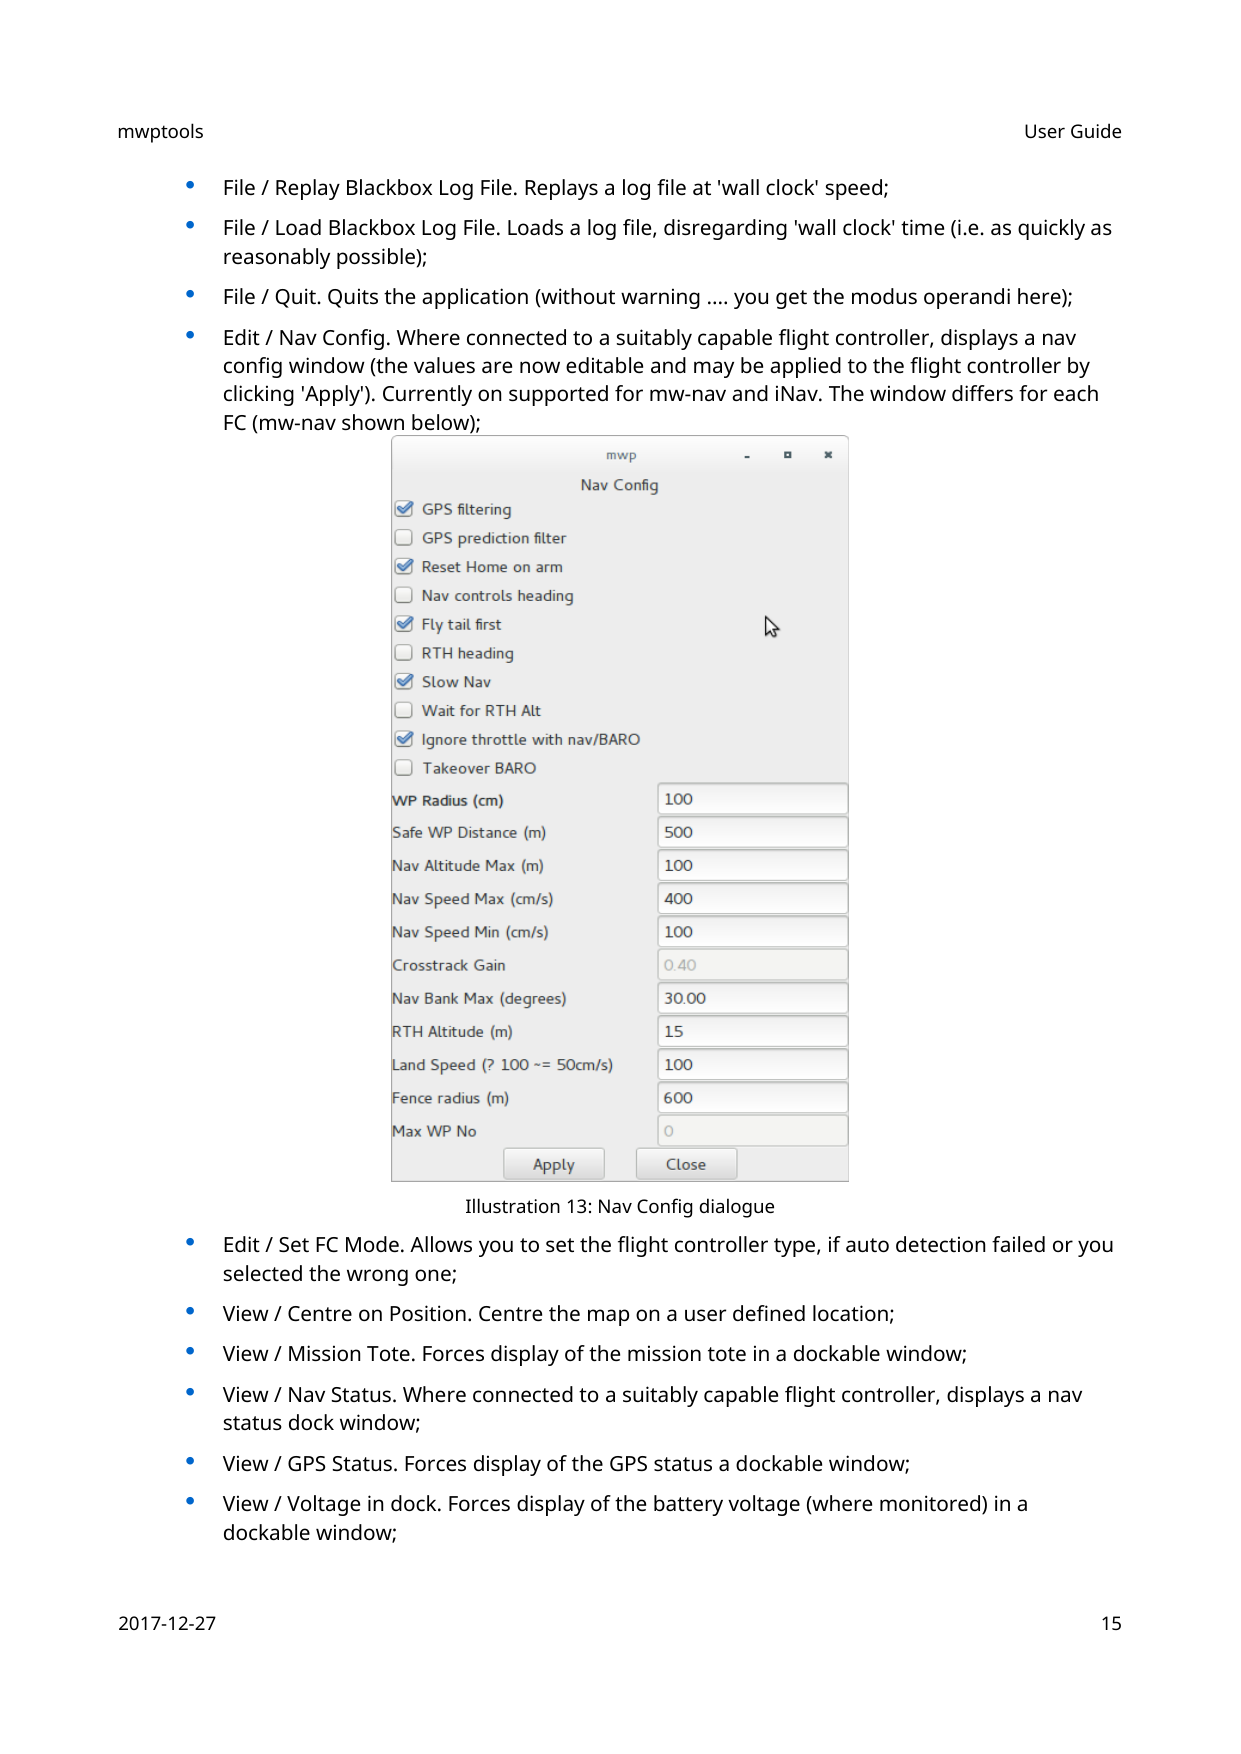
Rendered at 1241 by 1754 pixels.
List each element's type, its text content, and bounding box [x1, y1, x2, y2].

list Edit / Set FC Mode. Allows you to set the flight controller type, if auto detection failed or you selected the wrong one; [185, 1182, 1122, 1287]
list Edit / Nav Config. Where connected to a suitably capable flight controller, displays a nav config window (the values are now editable and may be applied to the flight controller by clicking 'Apply'). Currently on supported for mw-nav and iNav. The window differs for each FC (mw-nav shown below); [185, 323, 1122, 436]
list View / Mission Tote. Forces display of the mission tote in a dockable window; [185, 1339, 1122, 1368]
list File / Replay Blackbox Log File. Replays a log file at 'wall clock' speed; [185, 173, 1122, 202]
list View / Centre on Position. Centre the map on a user defined location; [185, 1299, 1122, 1328]
list Illustration 13: Nav Config dialogue [391, 1182, 849, 1219]
picture [391, 435, 849, 1182]
list View / Nav Status. Where connected to a suitably capable flight controller, displays a nav status dock window; [185, 1380, 1122, 1437]
list View / Voltage in dock. Forces display of the battery voltage (where monitored) in a dockable window; [185, 1489, 1122, 1546]
list File / Quit. Quits the application (without warning .... you get the modus operandi here); [185, 282, 1122, 311]
list File / Load Blackbox Log File. Loads a log file, disregarding 'wall clock' time (i.e. as quickly as reasonably possible); [185, 213, 1122, 270]
list View / GPS Status. Forces display of the GPS status a dockable window; [185, 1449, 1122, 1477]
